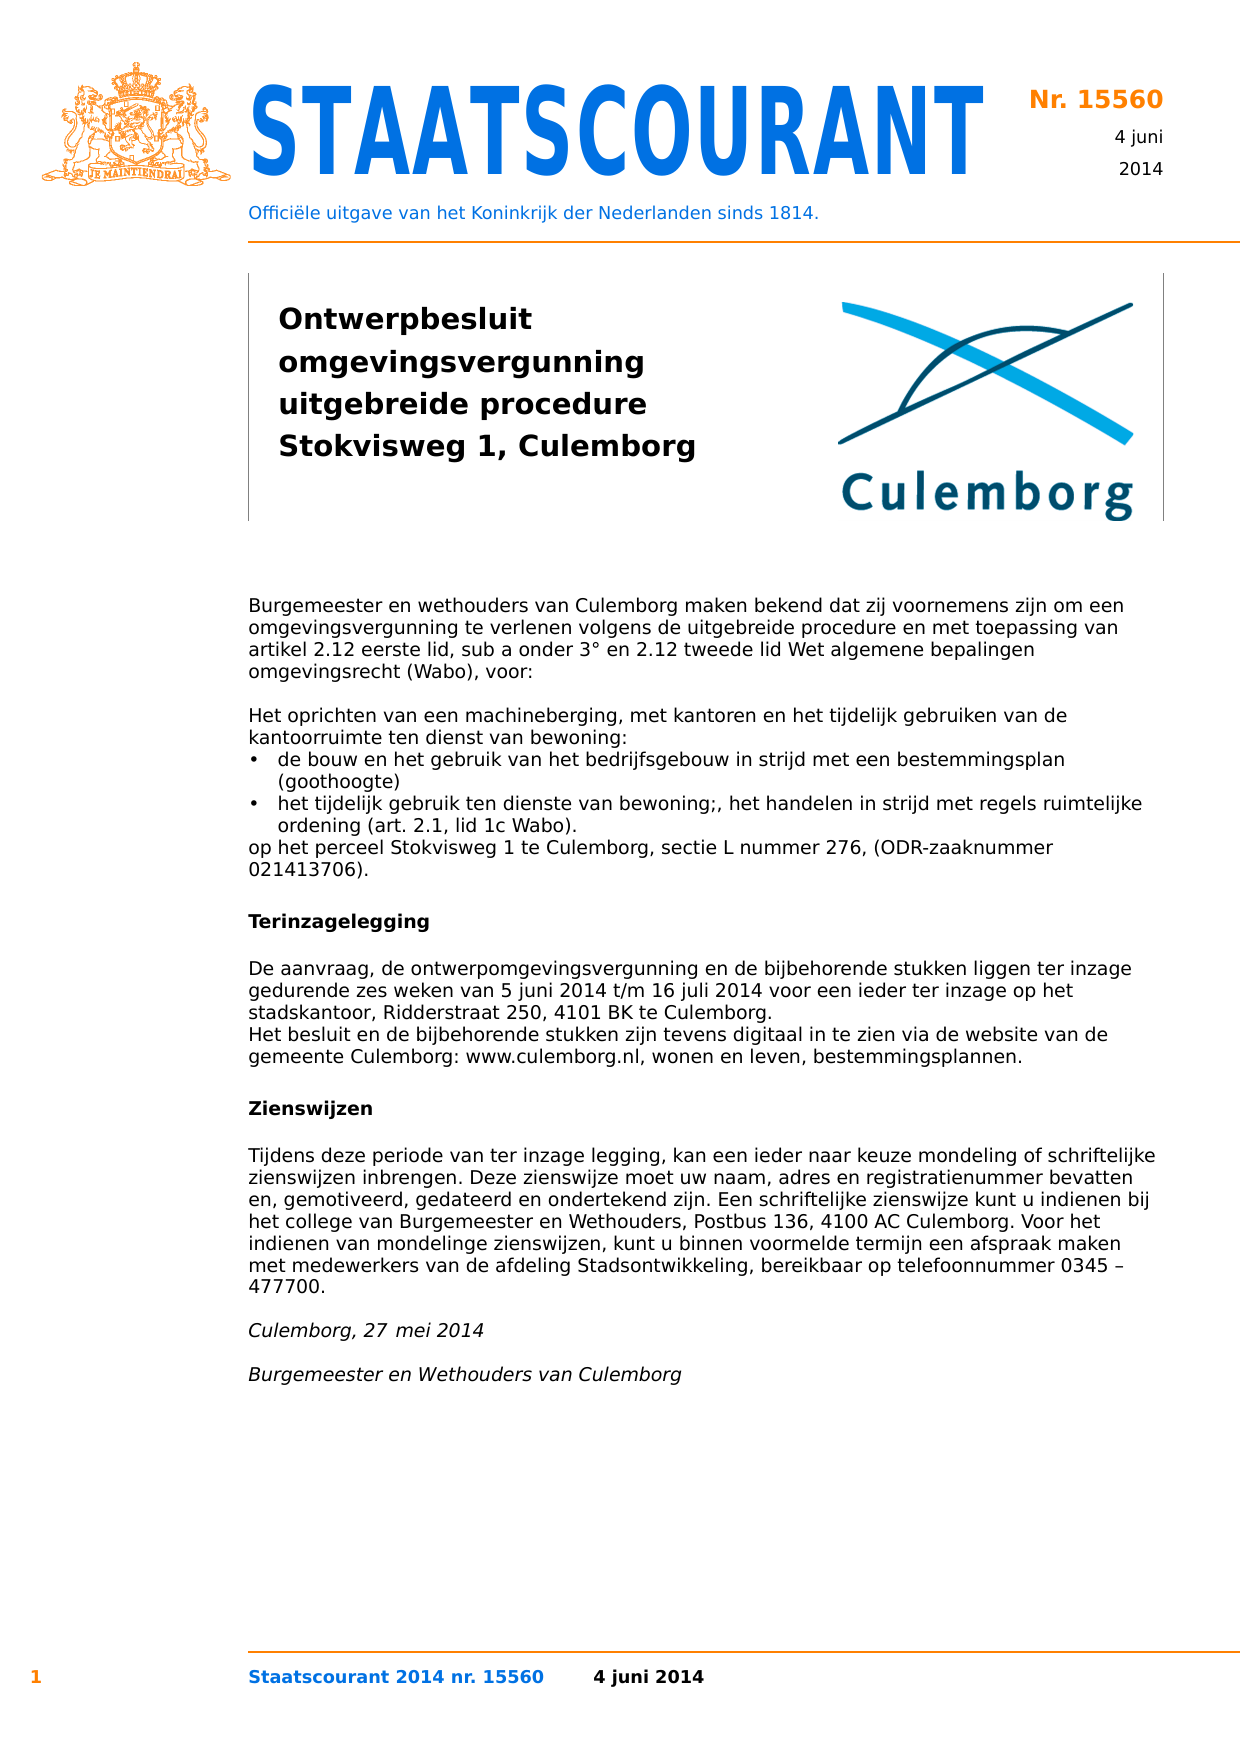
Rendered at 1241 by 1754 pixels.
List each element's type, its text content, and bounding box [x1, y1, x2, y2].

picture [1112, 509, 1125, 517]
picture [838, 374, 1134, 521]
subtitle Terinzagelegging [248, 911, 1163, 933]
picture [838, 302, 943, 441]
text Burgemeester en Wethouders van Culemborg [248, 1364, 1163, 1386]
table_cell Officiële uitgave van het Koninkrijk der Nederlanden sinds 1814. [248, 203, 1240, 241]
text Tijdens deze periode van ter inzage legging, kan een ieder naar keuze mondeling of schriftelijke zienswijzen inbrengen. Deze zienswijze moet uw naam, adres en registratienummer bevatten en, gemotiveerd, gedateerd en ondertekend zijn. Een schriftelijke zienswijze kunt u indienen bij het college van Burgemeester en Wethouders, Postbus 136, 4100 AC Culemborg. Voor het indienen van mondelinge zienswijzen, kunt u binnen voormelde termijn een afspraak maken met medewerkers van de afdeling Stadsontwikkeling, bereikbaar op telefoonnummer 0345 – 477700. [248, 1144, 1163, 1298]
text Burgemeester en wethouders van Culemborg maken bekend dat zij voornemens zijn om een omgevingsvergunning te verlenen volgens de uitgebreide procedure en met toepassing van artikel 2.12 eerste lid, sub a onder 3° en 2.12 tweede lid Wet algemene bepalingen omgevingsrecht (Wabo), voor: [248, 595, 1163, 683]
text Culemborg, 27 mei 2014 [248, 1320, 1163, 1342]
text • het tijdelijk gebruik ten dienste van bewoning;, het handelen in strijd met regels ruimtelijke ordening (art. 2.1, lid 1c Wabo). [248, 793, 1163, 837]
table_cell 2014 [998, 153, 1240, 203]
picture [41, 62, 231, 186]
text Het oprichten van een machineberging, met kantoren en het tijdelijk gebruiken van de kantoorruimte ten dienst van bewoning: [248, 705, 1163, 749]
text • de bouw en het gebruik van het bedrijfsgebouw in strijd met een bestemmingsplan (goothoogte) [248, 749, 1163, 793]
picture [907, 354, 985, 406]
table_cell 4 juni [998, 121, 1240, 153]
picture [850, 302, 1128, 340]
table_header [25, 62, 248, 241]
text op het perceel Stokvisweg 1 te Culemborg, sectie L nummer 276, (ODR-zaaknummer 021413706). [248, 837, 1163, 881]
subtitle Ontwerpbesluit omgevingsvergunning uitgebreide procedure Stokvisweg 1, Culemborg [249, 273, 1163, 302]
text Het besluit en de bijbehorende stukken zijn tevens digitaal in te zien via de website van de gemeente Culemborg: www.culemborg.nl, wonen en leven, bestemmingsplannen. [248, 1024, 1163, 1068]
table_header Nr. 15560 [998, 62, 1240, 121]
picture [970, 331, 1058, 361]
subtitle Zienswijzen [248, 1098, 1163, 1119]
text De aanvraag, de ontwerpomgevingsvergunning en de bijbehorende stukken liggen ter inzage gedurende zes weken van 5 juni 2014 t/m 16 juli 2014 voor een ieder ter inzage op het stadskantoor, Ridderstraat 250, 4101 BK te Culemborg. [248, 958, 1163, 1024]
picture [1115, 488, 1122, 495]
table_header STAATSCOURANT [248, 62, 998, 203]
picture [1012, 306, 1134, 432]
